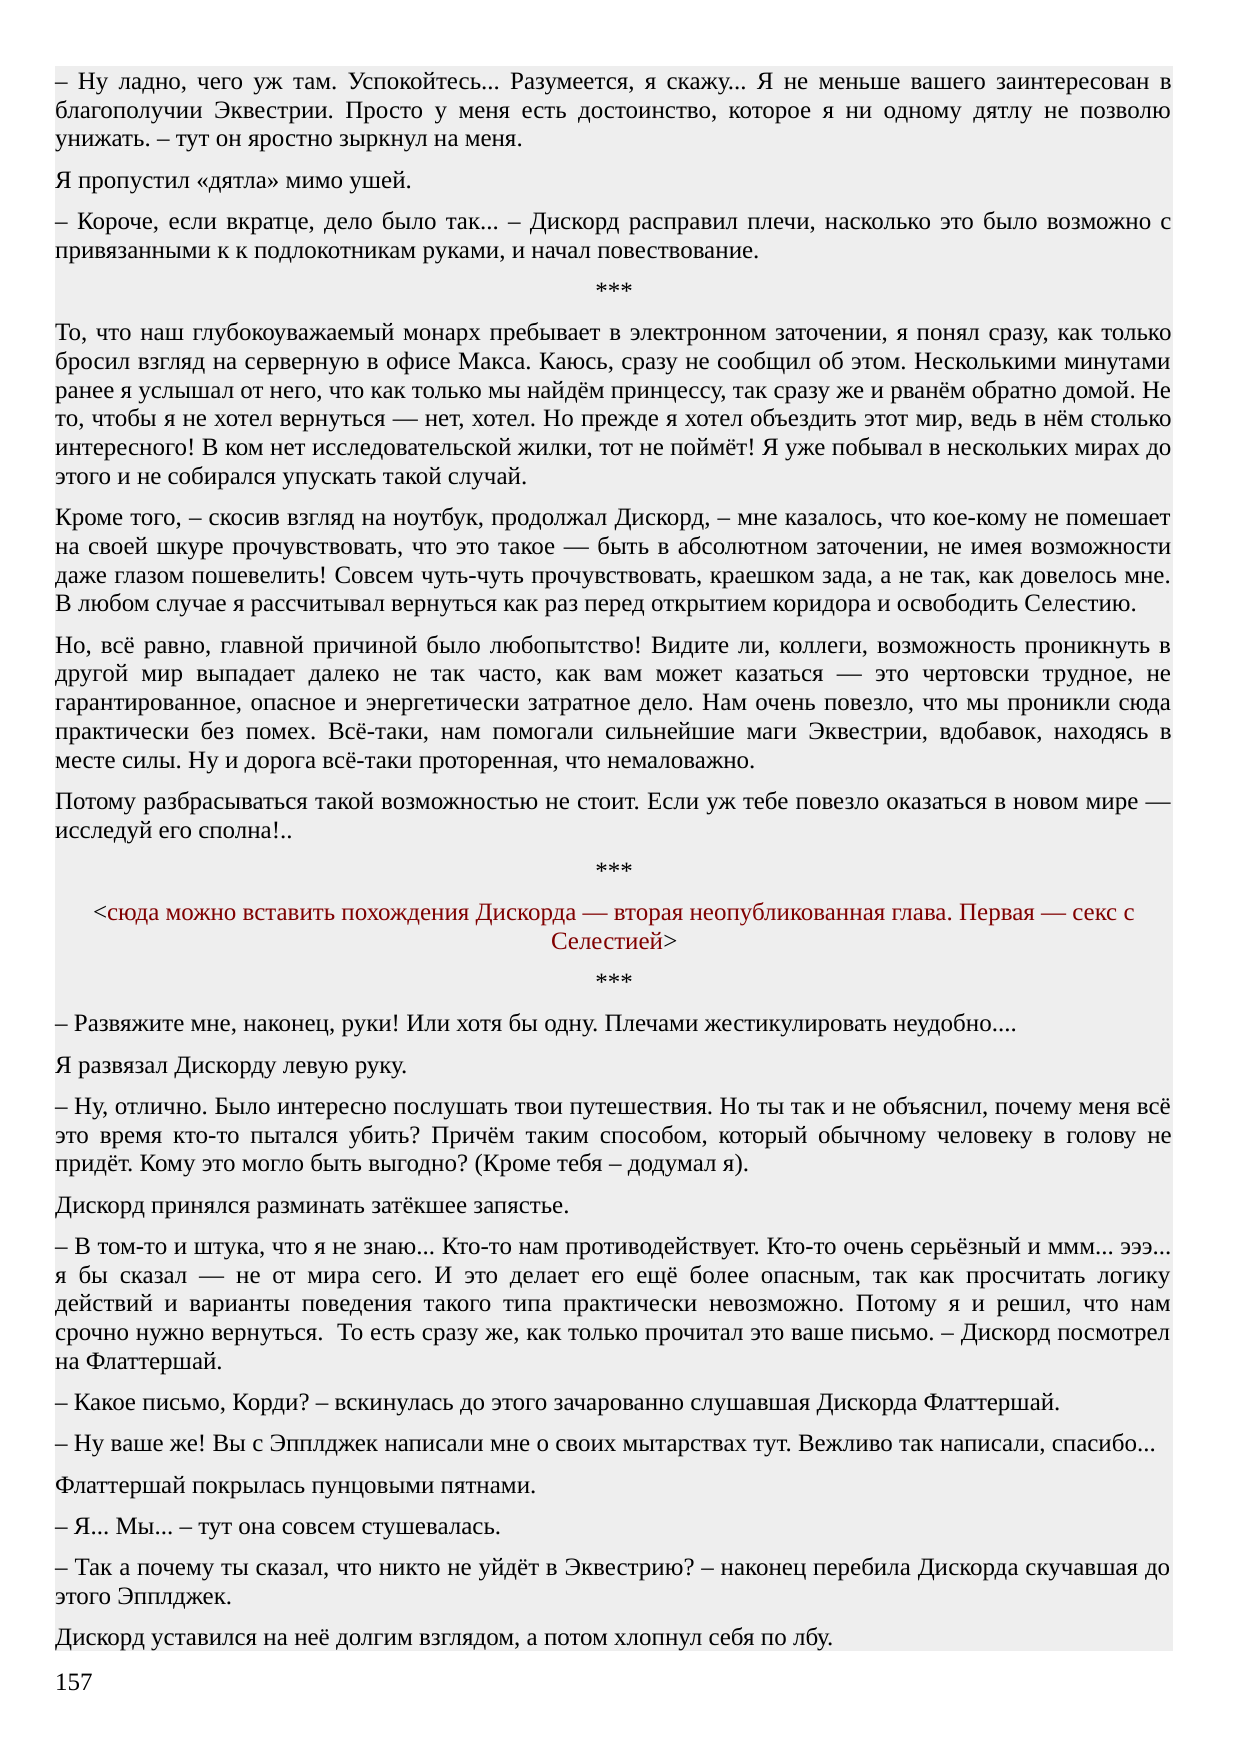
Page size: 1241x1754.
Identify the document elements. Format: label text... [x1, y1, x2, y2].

text *** [55, 967, 1173, 996]
text – Ну ладно, чего уж там. Успокойтесь... Разумеется, я скажу... Я не меньше вашего заинтересован в благополучии Эквестрии. Просто у меня есть достоинство, которое я ни одному дятлу не позволю унижать. – тут он яростно зыркнул на меня. [55, 66, 1173, 152]
text – Какое письмо, Корди? – вскинулась до этого зачарованно слушавшая Дискорда Флаттершай. [55, 1387, 1173, 1416]
text *** [55, 276, 1173, 305]
text – Я... Мы... – тут она совсем стушевалась. [55, 1511, 1173, 1540]
text Потому разбрасываться такой возможностью не стоит. Если уж тебе повезло оказаться в новом мире — исследуй его сполна!.. [55, 786, 1173, 843]
text Дискорд уставился на неё долгим взглядом, а потом хлопнул себя по лбу. [55, 1622, 1173, 1651]
text Но, всё равно, главной причиной было любопытство! Видите ли, коллеги, возможность проникнуть в другой мир выпадает далеко не так часто, как вам может казаться — это чертовски трудное, не гарантированное, опасное и энергетически затратное дело. Нам очень повезло, что мы проникли сюда практически без помех. Всё-таки, нам помогали сильнейшие маги Эквестрии, вдобавок, находясь в месте силы. Ну и дорога всё-таки проторенная, что немаловажно. [55, 630, 1173, 773]
text То, что наш глубокоуважаемый монарх пребывает в электронном заточении, я понял сразу, как только бросил взгляд на серверную в офисе Макса. Каюсь, сразу не сообщил об этом. Несколькими минутами ранее я услышал от него, что как только мы найдём принцессу, так сразу же и рванём обратно домой. Не то, чтобы я не хотел вернуться — нет, хотел. Но прежде я хотел объездить этот мир, ведь в нём столько интересного! В ком нет исследовательской жилки, тот не поймёт! Я уже побывал в нескольких мирах до этого и не собирался упускать такой случай. [55, 317, 1173, 490]
text – В том-то и штука, что я не знаю... Кто-то нам противодействует. Кто-то очень серьёзный и ммм... эээ... я бы сказал — не от мира сего. И это делает его ещё более опасным, так как просчитать логику действий и варианты поведения такого типа практически невозможно. Потому я и решил, что нам срочно нужно вернуться. То есть сразу же, как только прочитал это ваше письмо. – Дискорд посмотрел на Флаттершай. [55, 1231, 1173, 1375]
text Дискорд принялся разминать затёкшее запястье. [55, 1190, 1173, 1218]
text – Так а почему ты сказал, что никто не уйдёт в Эквестрию? – наконец перебила Дискорда скучавшая до этого Эпплджек. [55, 1552, 1173, 1610]
text – Короче, если вкратце, дело было так... – Дискорд расправил плечи, насколько это было возможно с привязанными к к подлокотникам руками, и начал повествование. [55, 206, 1173, 263]
text Я развязал Дискорду левую руку. [55, 1050, 1173, 1078]
text – Ну ваше же! Вы с Эпплджек написали мне о своих мытарствах тут. Вежливо так написали, спасибо... [55, 1428, 1173, 1457]
text Я пропустил «дятла» мимо ушей. [55, 165, 1173, 193]
text <сюда можно вставить похождения Дискорда — вторая неопубликованная глава. Первая — секс с Селестией> [55, 897, 1173, 955]
text Флаттершай покрылась пунцовыми пятнами. [55, 1470, 1173, 1498]
text – Развяжите мне, наконец, руки! Или хотя бы одну. Плечами жестикулировать неудобно.... [55, 1008, 1173, 1037]
text – Ну, отлично. Было интересно послушать твои путешествия. Но ты так и не объяснил, почему меня всё это время кто-то пытался убить? Причём таким способом, который обычному человеку в голову не придёт. Кому это могло быть выгодно? (Кроме тебя – додумал я). [55, 1091, 1173, 1177]
text Кроме того, – скосив взгляд на ноутбук, продолжал Дискорд, – мне казалось, что кое-кому не помешает на своей шкуре прочувствовать, что это такое — быть в абсолютном заточении, не имея возможности даже глазом пошевелить! Совсем чуть-чуть прочувствовать, краешком зада, а не так, как довелось мне. В любом случае я рассчитывал вернуться как раз перед открытием коридора и освободить Селестию. [55, 502, 1173, 617]
text *** [55, 856, 1173, 885]
